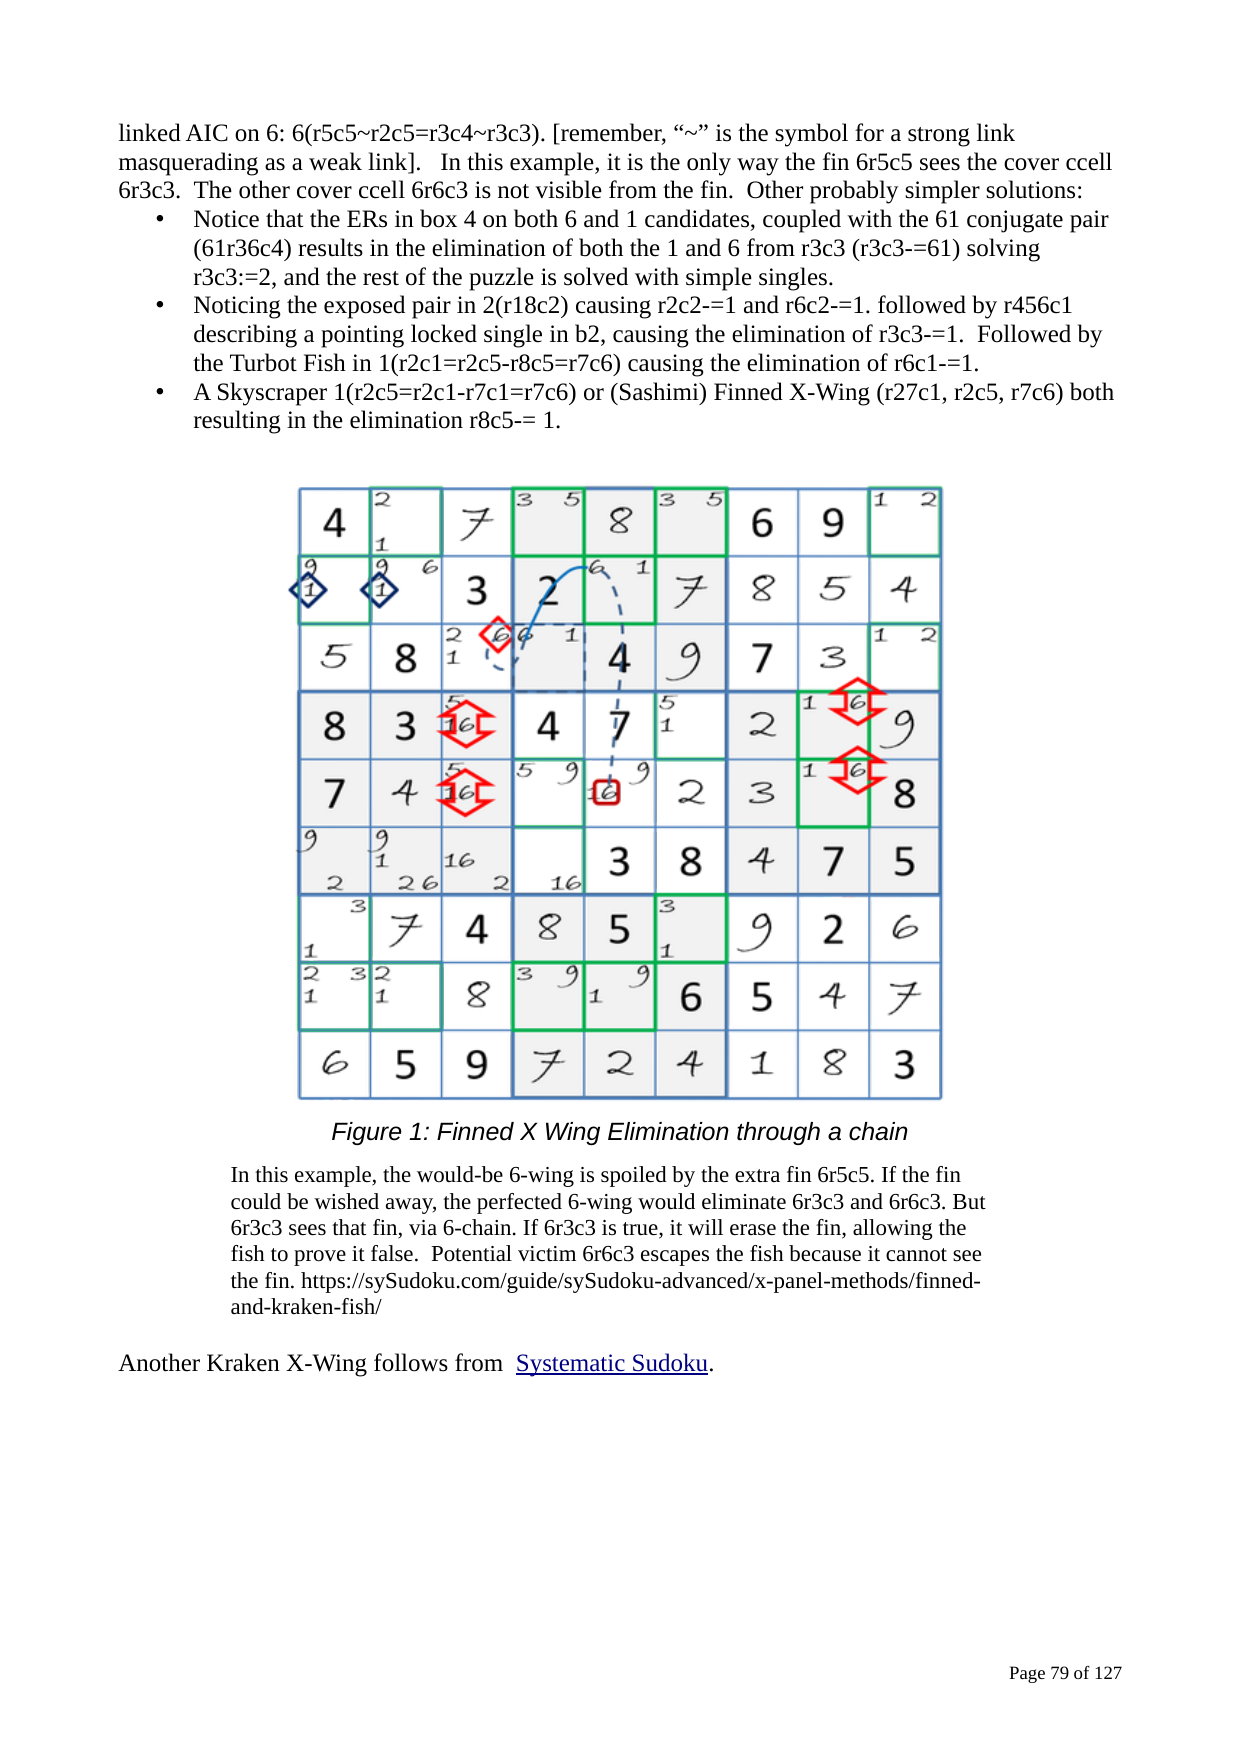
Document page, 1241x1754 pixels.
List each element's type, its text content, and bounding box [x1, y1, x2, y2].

list A Skyscraper 1(r2c5=r2c1-r7c1=r7c6) or (Sashimi) Finned X-Wing (r27c1, r2c5, r7c6) both resulting in the elimination r8c5-= 1. [156, 377, 1122, 434]
text Another Kraken X-Wing follows from Systematic Sudoku. [118, 1348, 1122, 1377]
list Notice that the ERs in box 4 on both 6 and 1 candidates, coupled with the 61 conjugate pair (61r36c4) results in the elimination of both the 1 and 6 from r3c3 (r3c3-=61) solving r3c3:=2, and the rest of the puzzle is solved with simple singles. [156, 204, 1122, 291]
picture [287, 475, 954, 1118]
text Figure 1: Finned X Wing Elimination through a chain [287, 1118, 953, 1146]
text linked AIC on 6: 6(r5c5~r2c5=r3c4~r3c3). [remember, “~” is the symbol for a strong link masquerading as a weak link]. In this example, it is the only way the fin 6r5c5 sees the cover ccell 6r3c3. The other cover ccell 6r6c3 is not visible from the fin. Other probably simpler solutions: [118, 118, 1122, 204]
list Noticing the exposed pair in 2(r18c2) causing r2c2-=1 and r6c2-=1. followed by r456c1 describing a pointing locked single in b2, causing the elimination of r3c3-=1. Followed by the Turbot Fish in 1(r2c1=r2c5-r8c5=r7c6) causing the elimination of r6c1-=1. [156, 291, 1122, 377]
text In this example, the would-be 6-wing is spoiled by the extra fin 6r5c5. If the fin could be wished away, the perfected 6-wing would eliminate 6r3c3 and 6r6c3. But 6r3c3 sees that fin, via 6-chain. If 6r3c3 is true, it will erase the fin, allowing the fish to prove it false. Potential victim 6r6c3 escapes the fish because it cannot see the fin. https://sySudoku.com/guide/sySudoku-advanced/x-panel-methods/finned-and-kraken-fish/ [230, 1041, 1004, 1319]
